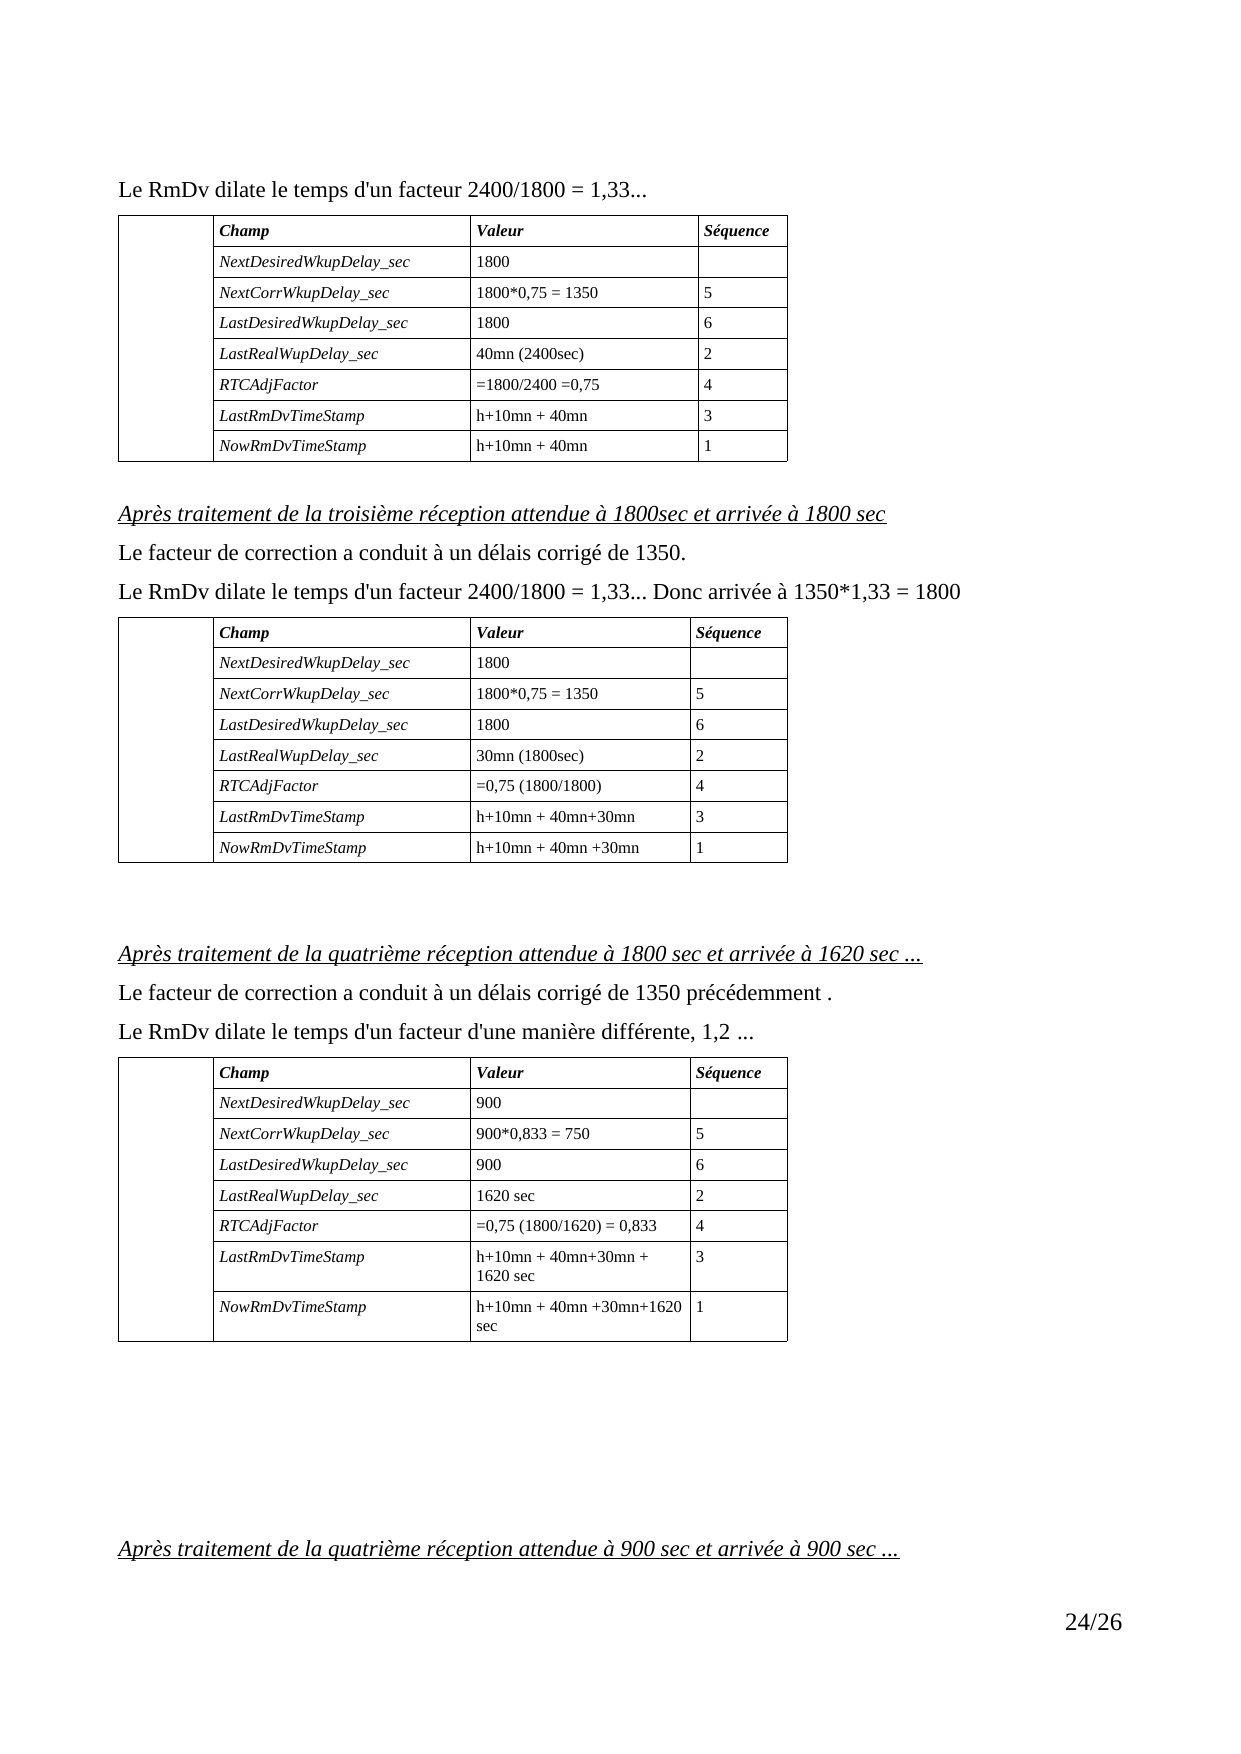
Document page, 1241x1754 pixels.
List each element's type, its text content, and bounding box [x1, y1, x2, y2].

table_cell 900 [471, 1150, 690, 1180]
table_cell 1800 [471, 710, 690, 739]
table_cell LastRealWupDelay_sec [214, 740, 470, 770]
table_cell [691, 1089, 787, 1118]
table_cell LastRmDvTimeStamp [214, 401, 470, 430]
table_cell 1800*0,75 = 1350 [471, 278, 698, 307]
table_cell 5 [699, 278, 787, 307]
table_header Champ [214, 216, 470, 246]
table_header Valeur [471, 216, 698, 246]
text Après traitement de la quatrième réception attendue à 1800 sec et arrivée à 1620 sec ... [118, 940, 1122, 967]
table_cell 1 [691, 833, 787, 862]
table_cell h+10mn + 40mn+30mn + 1620 sec [471, 1242, 690, 1291]
table_cell 4 [691, 1211, 787, 1241]
table_header Séquence [699, 216, 787, 246]
table_cell 2 [699, 339, 787, 369]
table_cell [699, 247, 787, 277]
table_cell LastDesiredWkupDelay_sec [214, 710, 470, 739]
table_cell 6 [699, 308, 787, 338]
table_cell NextCorrWkupDelay_sec [214, 1119, 470, 1149]
table_cell NextCorrWkupDelay_sec [214, 278, 470, 307]
table_header Valeur [471, 1058, 690, 1088]
table_cell h+10mn + 40mn [471, 431, 698, 461]
table_cell LastRmDvTimeStamp [214, 1242, 470, 1291]
text Après traitement de la troisième réception attendue à 1800sec et arrivée à 1800 sec [118, 500, 1122, 526]
table_cell 1 [699, 431, 787, 461]
table_cell NowRmDvTimeStamp [214, 1292, 470, 1341]
table_header [119, 1058, 213, 1341]
text Le RmDv dilate le temps d'un facteur 2400/1800 = 1,33... [118, 176, 1122, 203]
table_header Séquence [691, 618, 787, 647]
table_cell =0,75 (1800/1800) [471, 771, 690, 801]
table_header [119, 216, 213, 461]
table_cell NextDesiredWkupDelay_sec [214, 648, 470, 678]
table_cell h+10mn + 40mn [471, 401, 698, 430]
table_cell NowRmDvTimeStamp [214, 431, 470, 461]
table_cell h+10mn + 40mn +30mn [471, 833, 690, 862]
table_cell LastRmDvTimeStamp [214, 802, 470, 832]
table_cell NowRmDvTimeStamp [214, 833, 470, 862]
table_cell 900 [471, 1089, 690, 1118]
table_cell 1800 [471, 247, 698, 277]
table_cell LastDesiredWkupDelay_sec [214, 1150, 470, 1180]
table_cell 3 [699, 401, 787, 430]
table_cell RTCAdjFactor [214, 1211, 470, 1241]
table_cell LastDesiredWkupDelay_sec [214, 308, 470, 338]
table_cell 4 [699, 370, 787, 400]
table_header [119, 618, 213, 862]
table_cell 30mn (1800sec) [471, 740, 690, 770]
table_cell 5 [691, 1119, 787, 1149]
table_cell 1800 [471, 648, 690, 678]
text Le RmDv dilate le temps d'un facteur 2400/1800 = 1,33... Donc arrivée à 1350*1,33 = 1800 [118, 578, 1122, 604]
table_cell h+10mn + 40mn+30mn [471, 802, 690, 832]
table_cell 4 [691, 771, 787, 801]
table_cell NextDesiredWkupDelay_sec [214, 1089, 470, 1118]
table_cell 900*0,833 = 750 [471, 1119, 690, 1149]
table_cell 3 [691, 802, 787, 832]
table_cell LastRealWupDelay_sec [214, 339, 470, 369]
table_cell 40mn (2400sec) [471, 339, 698, 369]
table_cell 1800*0,75 = 1350 [471, 679, 690, 709]
table_cell 2 [691, 740, 787, 770]
table_cell RTCAdjFactor [214, 370, 470, 400]
table_header Valeur [471, 618, 690, 647]
table_cell 2 [691, 1181, 787, 1210]
table_cell RTCAdjFactor [214, 771, 470, 801]
table_cell 1 [691, 1292, 787, 1341]
table_cell LastRealWupDelay_sec [214, 1181, 470, 1210]
text Le facteur de correction a conduit à un délais corrigé de 1350. [118, 539, 1122, 565]
table_cell 1800 [471, 308, 698, 338]
table_cell 3 [691, 1242, 787, 1291]
table_header Champ [214, 618, 470, 647]
text Après traitement de la quatrième réception attendue à 900 sec et arrivée à 900 sec ... [118, 1535, 1122, 1562]
table_header Champ [214, 1058, 470, 1088]
table_cell 5 [691, 679, 787, 709]
text Le RmDv dilate le temps d'un facteur d'une manière différente, 1,2 ... [118, 1018, 1122, 1044]
table_cell 6 [691, 1150, 787, 1180]
table_cell 6 [691, 710, 787, 739]
table_cell =0,75 (1800/1620) = 0,833 [471, 1211, 690, 1241]
text Le facteur de correction a conduit à un délais corrigé de 1350 précédemment . [118, 979, 1122, 1005]
table_cell NextCorrWkupDelay_sec [214, 679, 470, 709]
table_header Séquence [691, 1058, 787, 1088]
table_cell [691, 648, 787, 678]
table_cell h+10mn + 40mn +30mn+1620 sec [471, 1292, 690, 1341]
table_cell =1800/2400 =0,75 [471, 370, 698, 400]
table_cell NextDesiredWkupDelay_sec [214, 247, 470, 277]
table_cell 1620 sec [471, 1181, 690, 1210]
